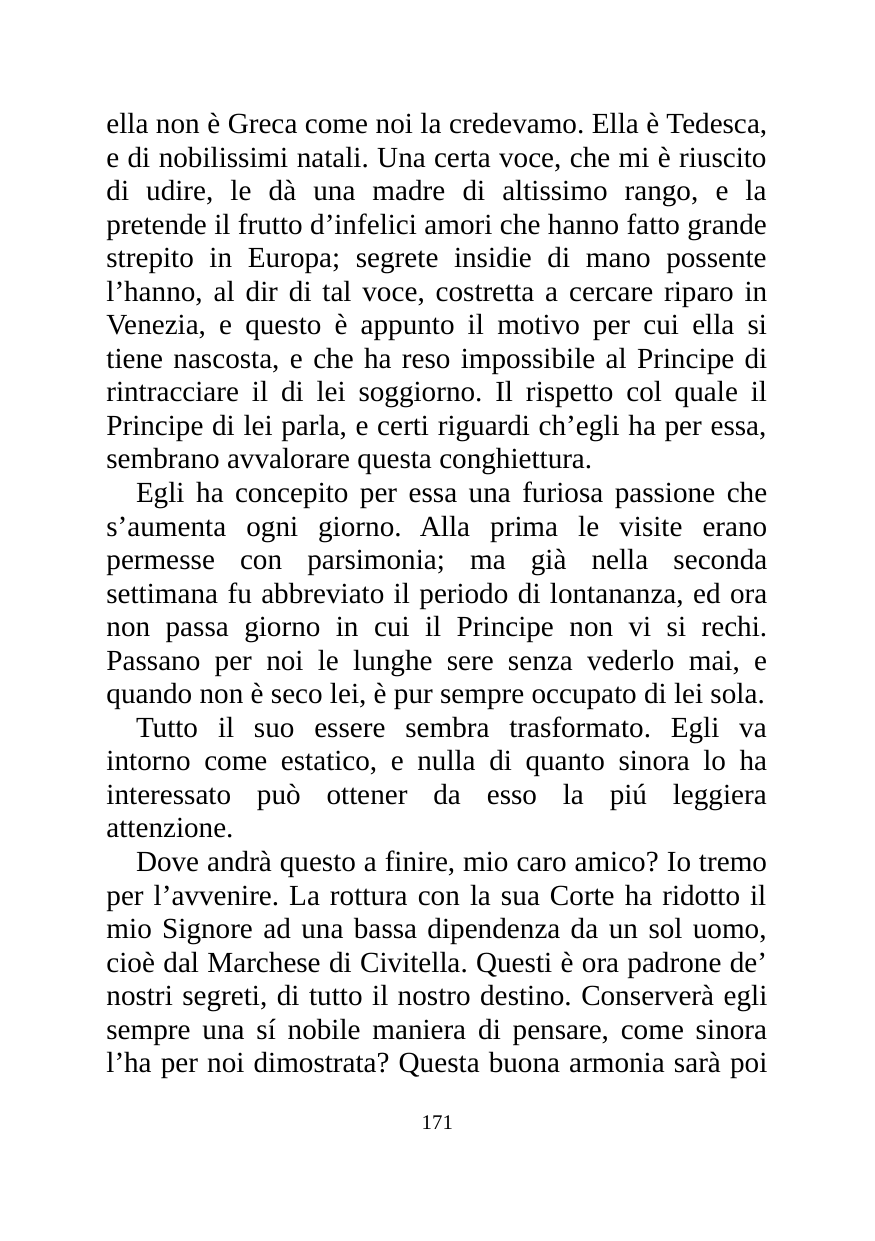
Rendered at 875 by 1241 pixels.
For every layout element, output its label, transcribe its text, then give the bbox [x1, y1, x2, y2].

text Dove andrà questo a finire, mio caro amico? Io tremo per l’avvenire. La rottura con la sua Corte ha ridotto il mio Signore ad una bassa dipendenza da un sol uomo, cioè dal Marchese di Civitella. Questi è ora padrone de’ nostri segreti, di tutto il nostro destino. Conserverà egli sempre una sí nobile maniera di pensare, come sinora l’ha per noi dimostrata? Questa buona armonia sarà poi [106, 844, 768, 1079]
text ella non è Greca come noi la credevamo. Ella è Tedesca, e di nobilissimi natali. Una certa voce, che mi è riuscito di udire, le dà una madre di altissimo rango, e la pretende il frutto d’infelici amori che hanno fatto grande strepito in Europa; segrete insidie di mano possente l’hanno, al dir di tal voce, costretta a cercare riparo in Venezia, e questo è appunto il motivo per cui ella si tiene nascosta, e che ha reso impossibile al Principe di rintracciare il di lei soggiorno. Il rispetto col quale il Principe di lei parla, e certi riguardi ch’egli ha per essa, sembrano avvalorare questa conghiettura. [106, 106, 768, 475]
text Tutto il suo essere sembra trasformato. Egli va intorno come estatico, e nulla di quanto sinora lo ha interessato può ottener da esso la piú leggiera attenzione. [106, 710, 768, 844]
text Egli ha concepito per essa una furiosa passione che s’aumenta ogni giorno. Alla prima le visite erano permesse con parsimonia; ma già nella seconda settimana fu abbreviato il periodo di lontananza, ed ora non passa giorno in cui il Principe non vi si rechi. Passano per noi le lunghe sere senza vederlo mai, e quando non è seco lei, è pur sempre occupato di lei sola. [106, 475, 768, 710]
